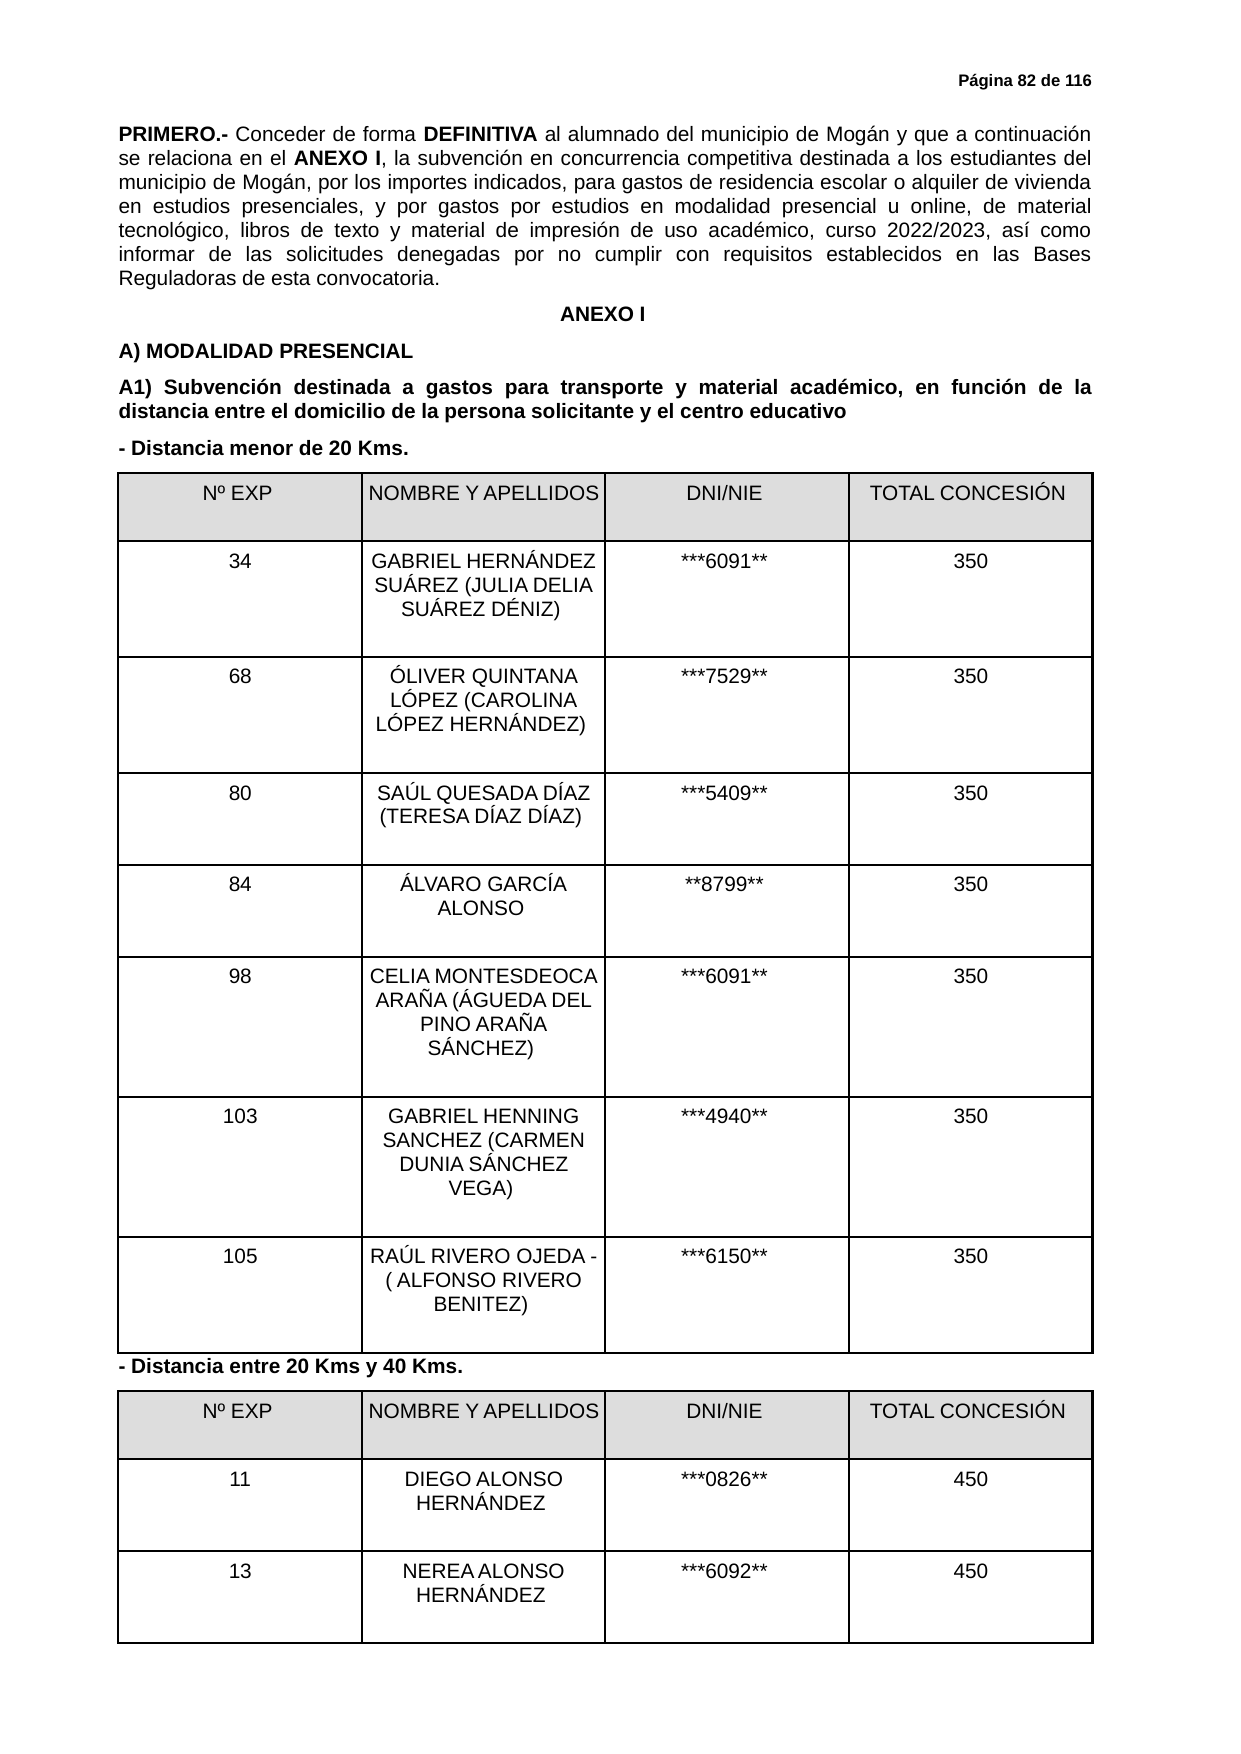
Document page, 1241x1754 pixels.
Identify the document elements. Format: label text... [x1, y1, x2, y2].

table_cell 450 [850, 1552, 1091, 1642]
table_cell GABRIEL HERNÁNDEZ SUÁREZ (JULIA DELIA SUÁREZ DÉNIZ) [363, 542, 604, 656]
table_cell RAÚL RIVERO OJEDA - ( ALFONSO RIVERO BENITEZ) [363, 1238, 604, 1352]
table_cell ***5409** [606, 774, 848, 864]
table_cell 350 [850, 542, 1091, 656]
table_cell 105 [119, 1238, 361, 1352]
table_header NOMBRE Y APELLIDOS [363, 1392, 604, 1458]
table_cell NEREA ALONSO HERNÁNDEZ [363, 1552, 604, 1642]
table_header TOTAL CONCESIÓN [850, 1392, 1091, 1458]
table_cell **8799** [606, 866, 848, 956]
table_cell ***6091** [606, 542, 848, 656]
table_cell 350 [850, 658, 1091, 772]
table_header NOMBRE Y APELLIDOS [363, 474, 604, 540]
table_cell 84 [119, 866, 361, 956]
table_cell ***6091** [606, 958, 848, 1096]
table_cell ***6150** [606, 1238, 848, 1352]
table_cell 350 [850, 1098, 1091, 1236]
table_cell 13 [119, 1552, 361, 1642]
table_cell 450 [850, 1460, 1091, 1550]
table_header Nº EXP [119, 474, 361, 540]
text PRIMERO.- Conceder de forma DEFINITIVA al alumnado del municipio de Mogán y que a continuación se relaciona en el ANEXO I, la subvención en concurrencia competitiva destinada a los estudiantes del municipio de Mogán, por los importes indicados, para gastos de residencia escolar o alquiler de vivienda en estudios presenciales, y por gastos por estudios en modalidad presencial u online, de material tecnológico, libros de texto y material de impresión de uso académico, curso 2022/2023, así como informar de las solicitudes denegadas por no cumplir con requisitos establecidos en las Bases Reguladoras de esta convocatoria. [118, 122, 1092, 290]
table_cell 350 [850, 1238, 1091, 1352]
table_cell ÁLVARO GARCÍA ALONSO [363, 866, 604, 956]
table_cell CELIA MONTESDEOCA ARAÑA (ÁGUEDA DEL PINO ARAÑA SÁNCHEZ) [363, 958, 604, 1096]
text - Distancia menor de 20 Kms. [118, 436, 1092, 459]
table_cell ÓLIVER QUINTANA LÓPEZ (CAROLINA LÓPEZ HERNÁNDEZ) [363, 658, 604, 772]
table_cell SAÚL QUESADA DÍAZ (TERESA DÍAZ DÍAZ) [363, 774, 604, 864]
table_cell ***6092** [606, 1552, 848, 1642]
text A) MODALIDAD PRESENCIAL [118, 339, 1092, 363]
table_cell GABRIEL HENNING SANCHEZ (CARMEN DUNIA SÁNCHEZ VEGA) [363, 1098, 604, 1236]
table_cell 34 [119, 542, 361, 656]
table_header DNI/NIE [606, 1392, 848, 1458]
table_header DNI/NIE [606, 474, 848, 540]
table_cell ***0826** [606, 1460, 848, 1550]
table_cell 11 [119, 1460, 361, 1550]
table_cell ***7529** [606, 658, 848, 772]
table_cell DIEGO ALONSO HERNÁNDEZ [363, 1460, 604, 1550]
table_cell 350 [850, 958, 1091, 1096]
table_cell 68 [119, 658, 361, 772]
table_header TOTAL CONCESIÓN [850, 474, 1091, 540]
table_header Nº EXP [119, 1392, 361, 1458]
text - Distancia entre 20 Kms y 40 Kms. [118, 1354, 1092, 1378]
table_cell 80 [119, 774, 361, 864]
table_cell 350 [850, 866, 1091, 956]
table_cell ***4940** [606, 1098, 848, 1236]
text ANEXO I [118, 302, 1092, 326]
table_cell 103 [119, 1098, 361, 1236]
text A1) Subvención destinada a gastos para transporte y material académico, en función de la distancia entre el domicilio de la persona solicitante y el centro educativo [118, 375, 1092, 423]
table_cell 98 [119, 958, 361, 1096]
table_cell 350 [850, 774, 1091, 864]
